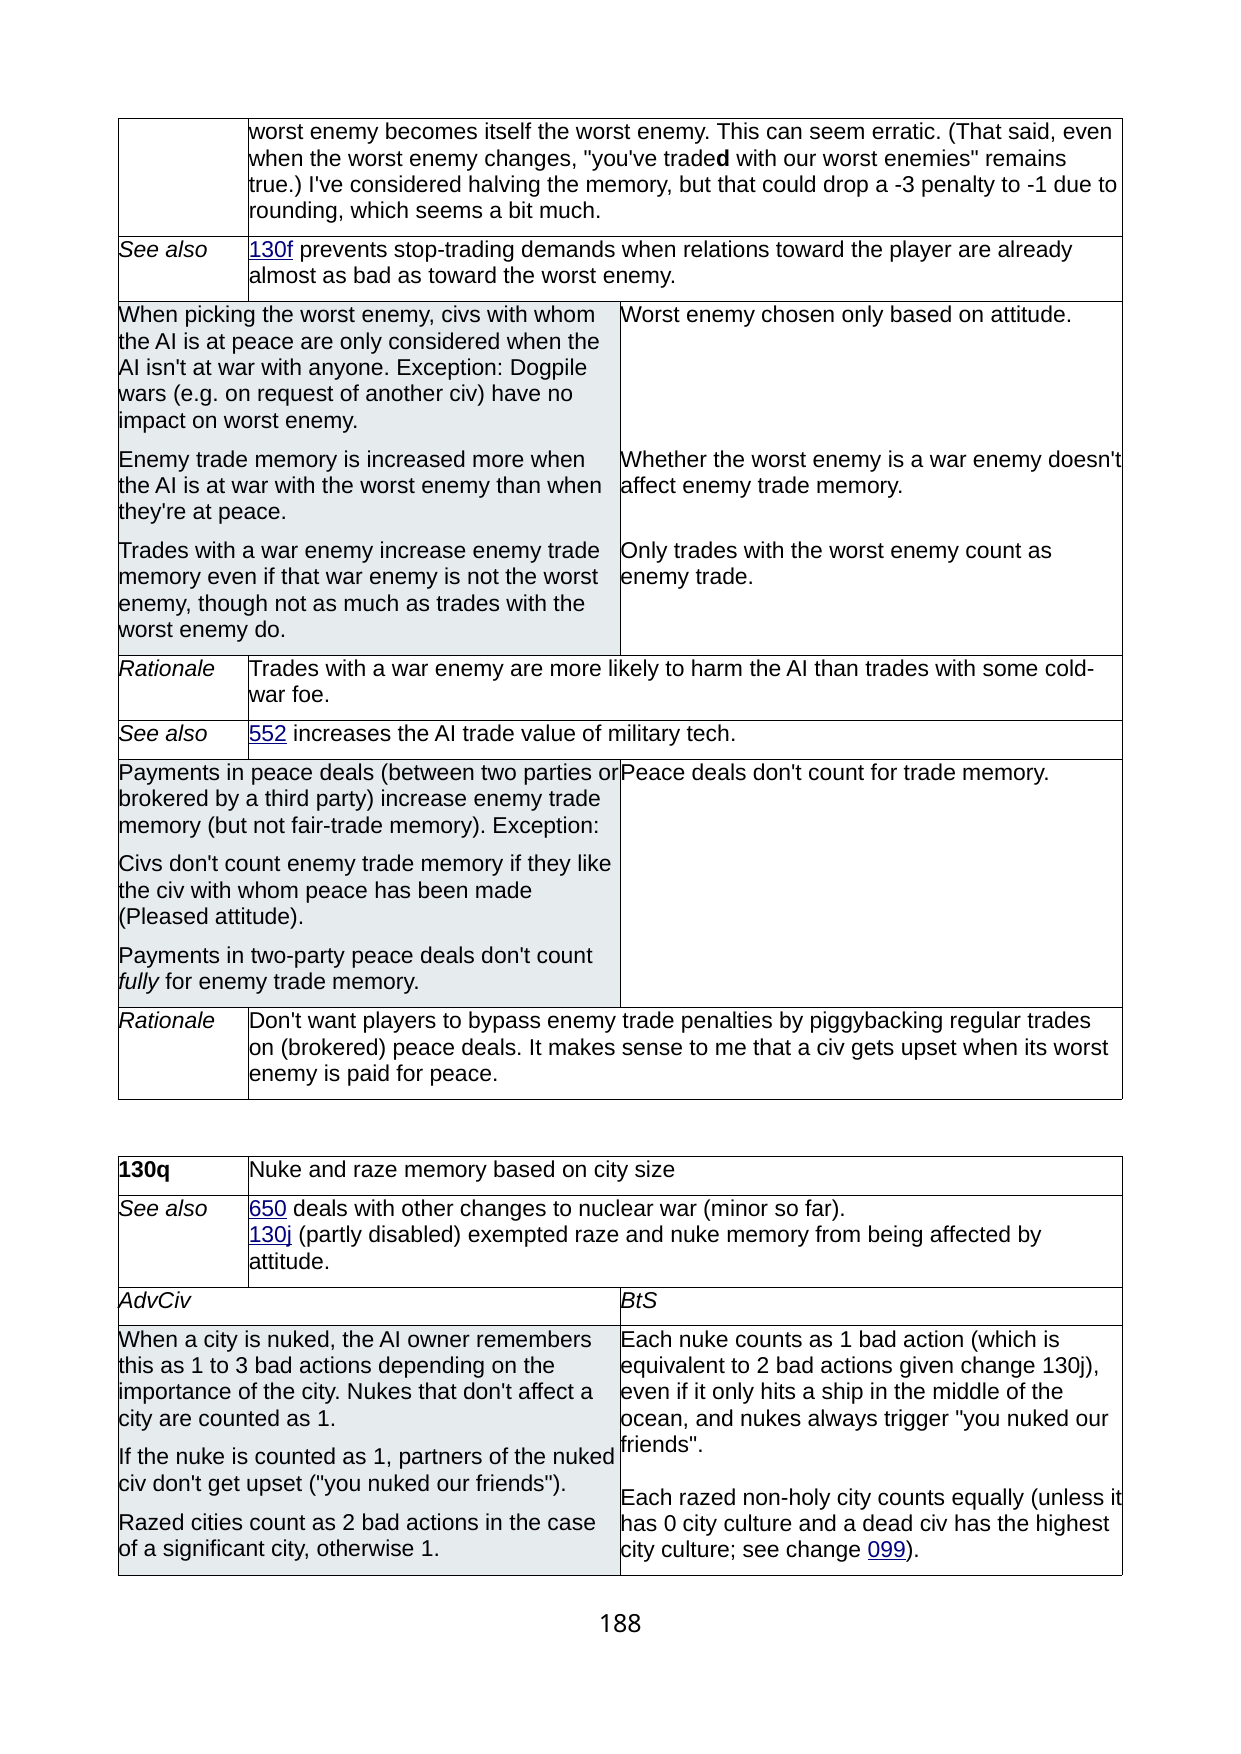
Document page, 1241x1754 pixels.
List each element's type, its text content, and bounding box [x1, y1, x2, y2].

table_cell 650 deals with other changes to nuclear war (minor so far). 130j (partly disabled) exempted raze and nuke memory from being affected by attitude. [249, 1196, 1122, 1287]
table_cell Peace deals don't count for trade memory. [621, 760, 1122, 1007]
table_cell When picking the worst enemy, civs with whom the AI is at peace are only considered when the AI isn't at war with anyone. Exception: Dogpile wars (e.g. on request of another civ) have no impact on worst enemy. Enemy trade memory is increased more when the AI is at war with the worst enemy than when they're at peace. Trades with a war enemy increase enemy trade memory even if that war enemy is not the worst enemy, though not as much as trades with the worst enemy do. [119, 302, 620, 655]
table_cell See also [119, 721, 248, 759]
table_header Nuke and raze memory based on city size [249, 1157, 1122, 1195]
table_cell When a city is nuked, the AI owner remembers this as 1 to 3 bad actions depending on the importance of the city. Nukes that don't affect a city are counted as 1. If the nuke is counted as 1, partners of the nuked civ don't get upset ("you nuked our friends"). Razed cities count as 2 bad actions in the case of a significant city, otherwise 1. [119, 1326, 620, 1575]
table_cell Rationale [119, 656, 248, 720]
table_cell See also [119, 1196, 248, 1287]
table_cell AdvCiv [119, 1288, 620, 1325]
table_cell Don't want players to bypass enemy trade penalties by piggybacking regular trades on (brokered) peace deals. It makes sense to me that a civ gets upset when its worst enemy is paid for peace. [249, 1008, 1122, 1098]
table_cell 130f prevents stop-trading demands when relations toward the player are already almost as bad as toward the worst enemy. [249, 237, 1122, 301]
table_cell 552 increases the AI trade value of military tech. [249, 721, 1122, 759]
table_cell Worst enemy chosen only based on attitude. Whether the worst enemy is a war enemy doesn't affect enemy trade memory. Only trades with the worst enemy count as enemy trade. [621, 302, 1122, 655]
table_cell [119, 119, 248, 236]
table_cell Trades with a war enemy are more likely to harm the AI than trades with some cold-war foe. [249, 656, 1122, 720]
table_cell Each nuke counts as 1 bad action (which is equivalent to 2 bad actions given change 130j), even if it only hits a ship in the middle of the ocean, and nukes always trigger "you nuked our friends". Each razed non-holy city counts equally (unless it has 0 city culture and a dead civ has the highest city culture; see change 099). [621, 1326, 1122, 1575]
table_cell BtS [621, 1288, 1122, 1325]
table_cell See also [119, 237, 248, 301]
table_cell Rationale [119, 1008, 248, 1098]
table_cell Payments in peace deals (between two parties or brokered by a third party) increase enemy trade memory (but not fair-trade memory). Exception: Civs don't count enemy trade memory if they like the civ with whom peace has been made (Pleased attitude). Payments in two-party peace deals don't count fully for enemy trade memory. [119, 760, 620, 1007]
table_cell worst enemy becomes itself the worst enemy. This can seem erratic. (That said, even when the worst enemy changes, "you've traded with our worst enemies" remains true.) I've considered halving the memory, but that could drop a -3 penalty to -1 due to rounding, which seems a bit much. [249, 119, 1122, 236]
table_header 130q [119, 1157, 248, 1195]
